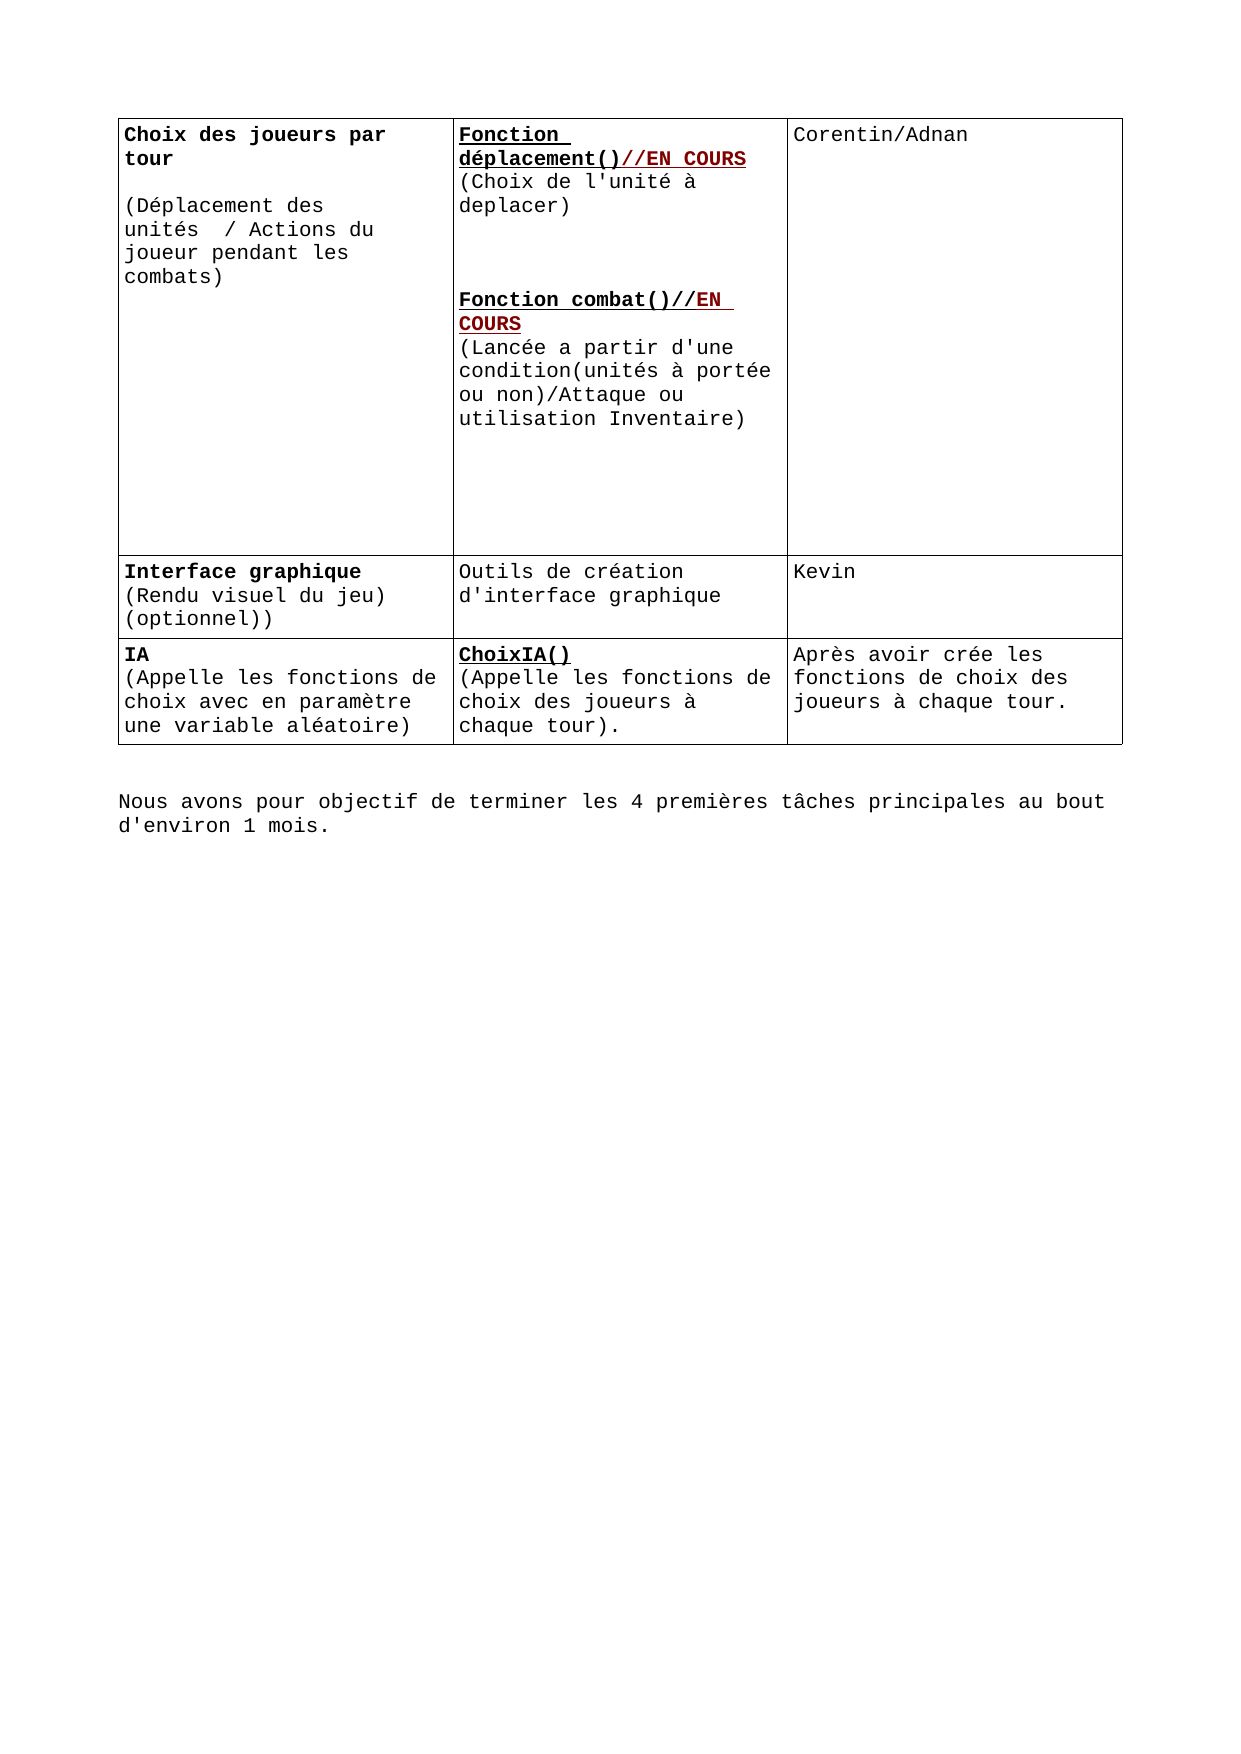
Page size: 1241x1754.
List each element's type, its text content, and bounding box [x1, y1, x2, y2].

table_cell Après avoir crée les fonctions de choix des joueurs à chaque tour. [788, 639, 1122, 744]
table_cell Corentin/Adnan [788, 119, 1122, 555]
table_cell Interface graphique (Rendu visuel du jeu) (optionnel)) [119, 556, 453, 638]
table_cell Fonction déplacement()//EN COURS (Choix de l'unité à deplacer) Fonction combat()//EN COURS (Lancée a partir d'une condition(unités à portée ou non)/Attaque ou utilisation Inventaire) [454, 119, 787, 555]
table_cell Outils de création d'interface graphique [454, 556, 787, 638]
table_cell Choix des joueurs par tour (Déplacement des unités / Actions du joueur pendant les combats) [119, 119, 453, 555]
table_cell IA (Appelle les fonctions de choix avec en paramètre une variable aléatoire) [119, 639, 453, 744]
table_cell ChoixIA() (Appelle les fonctions de choix des joueurs à chaque tour). [454, 639, 787, 744]
text Nous avons pour objectif de terminer les 4 premières tâches principales au bout d'environ 1 mois. [118, 791, 1122, 839]
table_cell Kevin [788, 556, 1122, 638]
